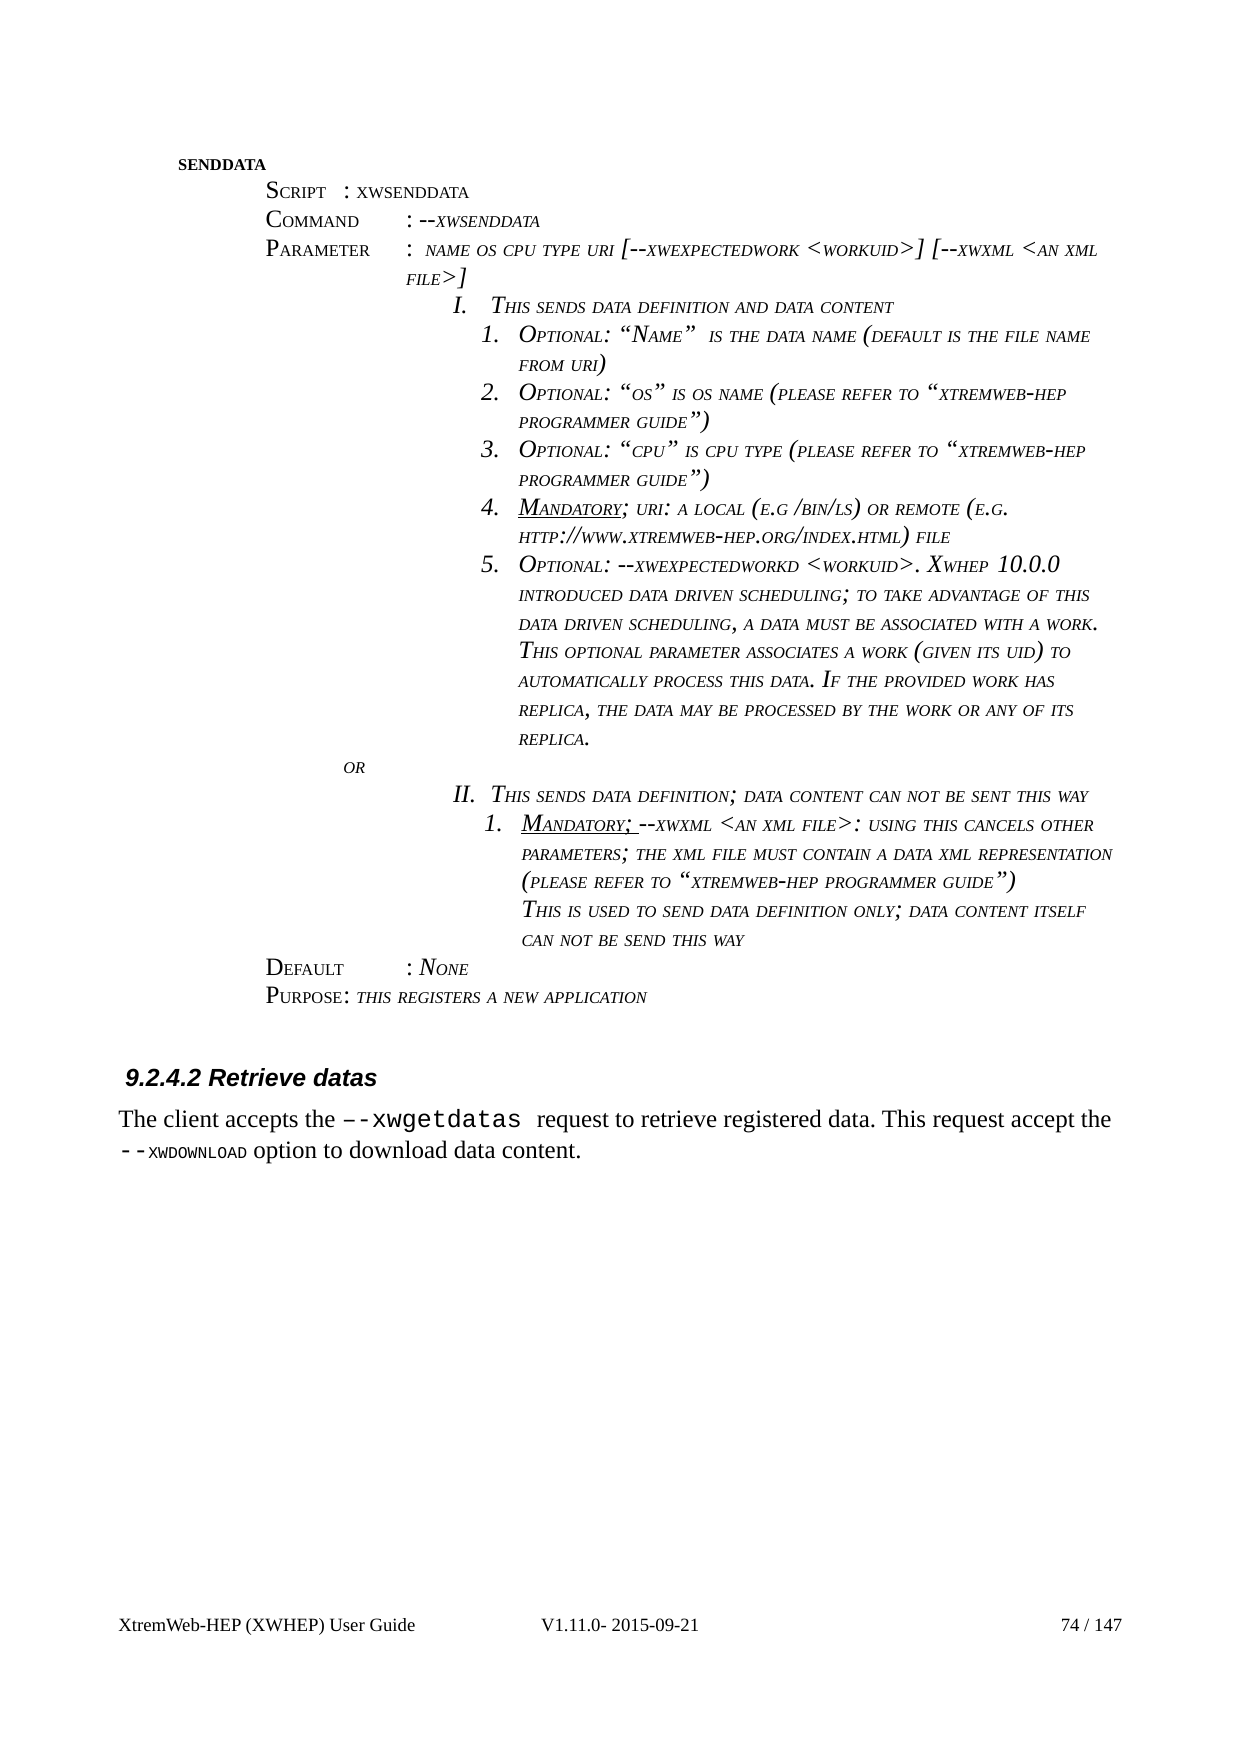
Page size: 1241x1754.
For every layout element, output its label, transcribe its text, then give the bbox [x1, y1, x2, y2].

list Optional: “os” is os name (please refer to “xtremweb-hep programmer guide”) [481, 377, 1122, 434]
list Optional: “Name” is the data name (default is the file name from uri) [481, 319, 1122, 377]
subtitle Retrieve datas [118, 1063, 1122, 1092]
list Optional: --xwexpectedworkd <workuid>. Xwhep 10.0.0 introduced data driven scheduling; to take advantage of this data driven scheduling, a data must be associated with a work. This optional parameter associates a work (given its uid) to automatically process this data. If the provided work has replica, the data may be processed by the work or any of its replica. [481, 549, 1122, 751]
list This sends data definition and data content [453, 291, 1122, 319]
list Optional: “cpu” is cpu type (please refer to “xtremweb-hep programmer guide”) [481, 434, 1122, 492]
text Script : xwsenddata [265, 176, 1122, 204]
text senddata [178, 147, 1122, 176]
text Parameter : name os cpu type uri [--xwexpectedwork <workuid>] [--xwxml <an xml file>] [265, 233, 1122, 291]
text Purpose : this registers a new application [265, 981, 1122, 1009]
list This sends data definition; data content can not be sent this way [453, 779, 1122, 808]
list Mandatory; --xwxml <an xml file>: using this cancels other parameters; the xml file must contain a data xml representation (please refer to “xtremweb-hep programmer guide”) This is used to send data definition only; data content itself can not be send this way [484, 808, 1122, 952]
text or [265, 751, 1122, 779]
text Default : None [265, 952, 1122, 981]
text The client accepts the –-xwgetdatas request to retrieve registered data. This request accept the --xwdownload option to download data content. [118, 1104, 1122, 1166]
text Command : --xwsenddata [265, 204, 1122, 233]
list Mandatory; uri: a local (e.g /bin/ls) or remote (e.g. http://www.xtremweb-hep.org/index.html) file [481, 492, 1122, 549]
